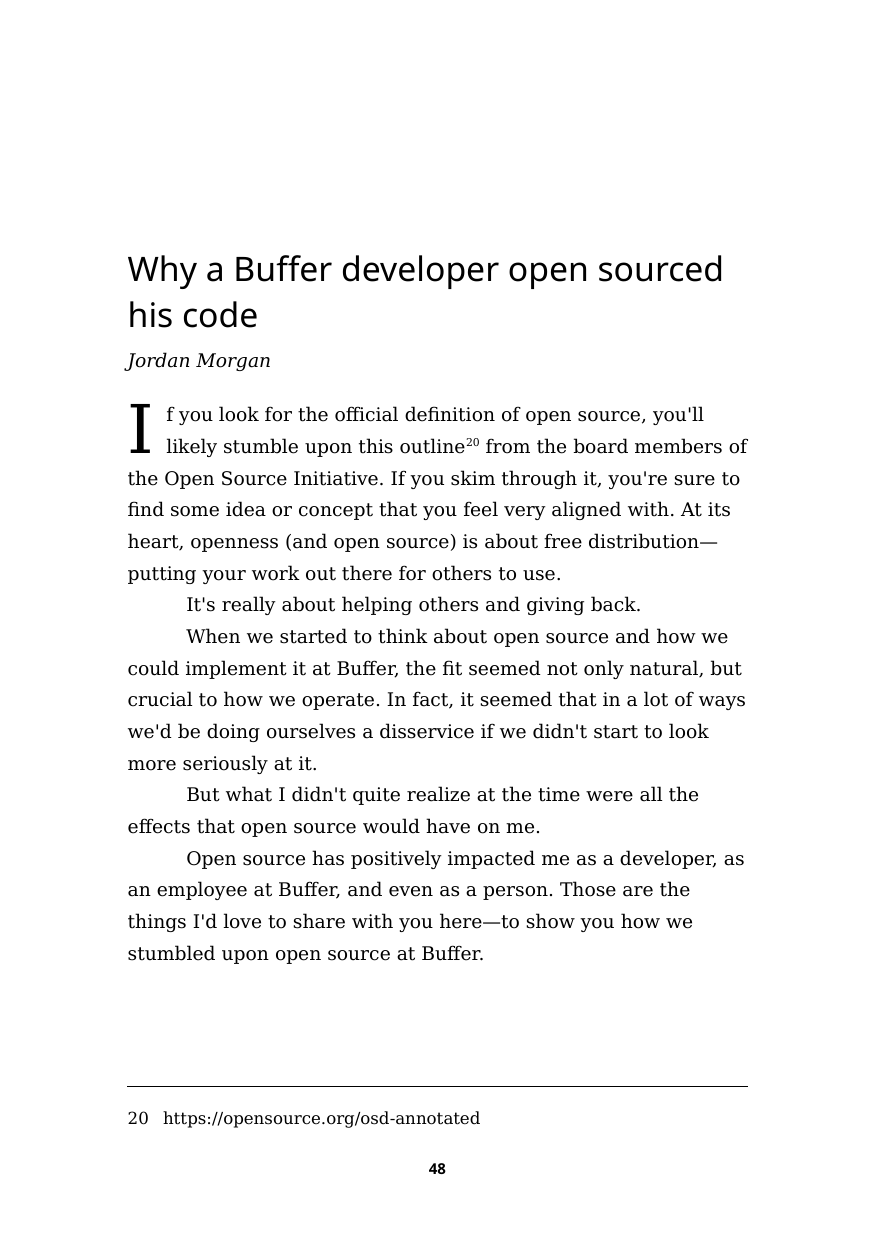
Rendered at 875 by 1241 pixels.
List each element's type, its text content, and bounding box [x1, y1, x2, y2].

text Jordan Morgan [127, 350, 747, 372]
text Open source has positively impacted me as a developer, as an employee at Buffer, and even as a person. Those are the things I'd love to share with you here—to show you how we stumbled upon open source at Buffer. [127, 848, 747, 964]
text If you look for the official definition of open source, you'll likely stumble upon this outline from the board members of the Open Source Initiative. If you skim through it, you're sure to find some idea or concept that you feel very aligned with. At its heart, openness (and open source) is about free distribution—putting your work out there for others to use. [127, 404, 747, 584]
text But what I didn't quite realize at the time were all the effects that open source would have on me. [127, 784, 747, 838]
text It's really about helping others and giving back. [127, 594, 747, 616]
subtitle Why a Buffer developer open sourced his code [127, 246, 747, 338]
text https://opensource.org/osd-annotated [127, 1109, 747, 1128]
text When we started to think about open source and how we could implement it at Buffer, the fit seemed not only natural, but crucial to how we operate. In fact, it seemed that in a lot of ways we'd be doing ourselves a disservice if we didn't start to look more seriously at it. [127, 626, 747, 774]
